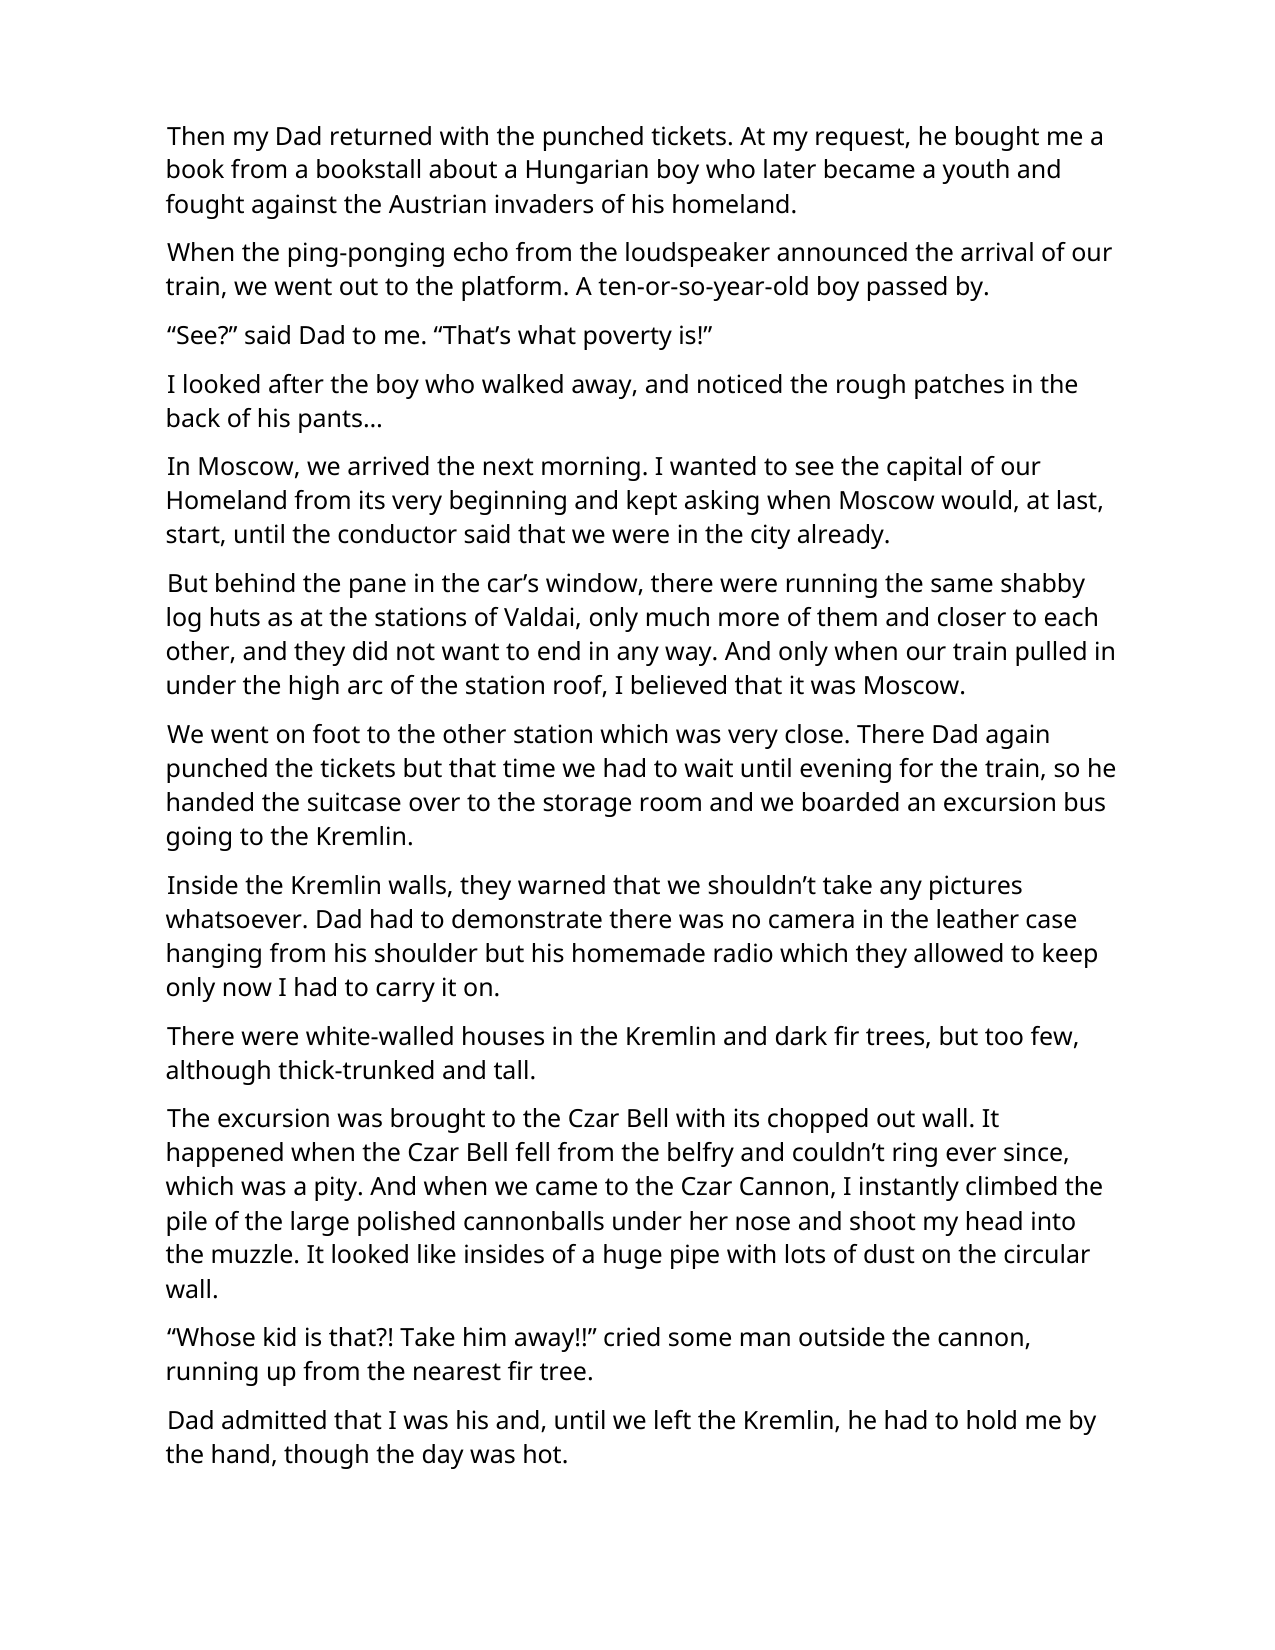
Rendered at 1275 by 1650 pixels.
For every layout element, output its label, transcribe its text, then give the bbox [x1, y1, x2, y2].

text Dad admitted that I was his and, until we left the Kremlin, he had to hold me by the hand, though the day was hot. [165, 1403, 1118, 1471]
text When the ping-ponging echo from the loudspeaker announced the arrival of our train, we went out to the platform. A ten-or-so-year-old boy passed by. [165, 235, 1118, 303]
text Inside the Kremlin walls, they warned that we shouldn’t take any pictures whatsoever. Dad had to demonstrate there was no camera in the leather case hanging from his shoulder but his homemade radio which they allowed to keep only now I had to carry it on. [165, 867, 1118, 1004]
text There were white-walled houses in the Kremlin and dark fir trees, but too few, although thick-trunked and tall. [165, 1018, 1118, 1086]
text I looked after the boy who walked away, and noticed the rough patches in the back of his pants… [165, 366, 1118, 434]
text “Whose kid is that?! Take him away!!” cried some man outside the cannon, running up from the nearest fir tree. [165, 1320, 1118, 1388]
text But behind the pane in the car’s window, there were running the same shabby log huts as at the stations of Valdai, only much more of them and closer to each other, and they did not want to end in any way. And only when our train pulled in under the high arc of the station roof, I believed that it was Moscow. [165, 566, 1118, 702]
text In Moscow, we arrived the next morning. I wanted to see the capital of our Homeland from its very beginning and kept asking when Moscow would, at last, start, until the conductor said that we were in the city already. [165, 449, 1118, 551]
text Then my Dad returned with the punched tickets. At my request, he bought me a book from a bookstall about a Hungarian boy who later became a youth and fought against the Austrian invaders of his homeland. [165, 118, 1118, 220]
text The excursion was brought to the Czar Bell with its chopped out wall. It happened when the Czar Bell fell from the belfry and couldn’t ring ever since, which was a pity. And when we came to the Czar Cannon, I instantly climbed the pile of the large polished cannonballs under her nose and shoot my head into the muzzle. It looked like insides of a huge pipe with lots of dust on the circular wall. [165, 1101, 1118, 1305]
text We went on foot to the other station which was very close. There Dad again punched the tickets but that time we had to wait until evening for the train, so he handed the suitcase over to the storage room and we boarded an excursion bus going to the Kremlin. [165, 717, 1118, 853]
text “See?” said Dad to me. “That’s what poverty is!” [165, 318, 1118, 352]
